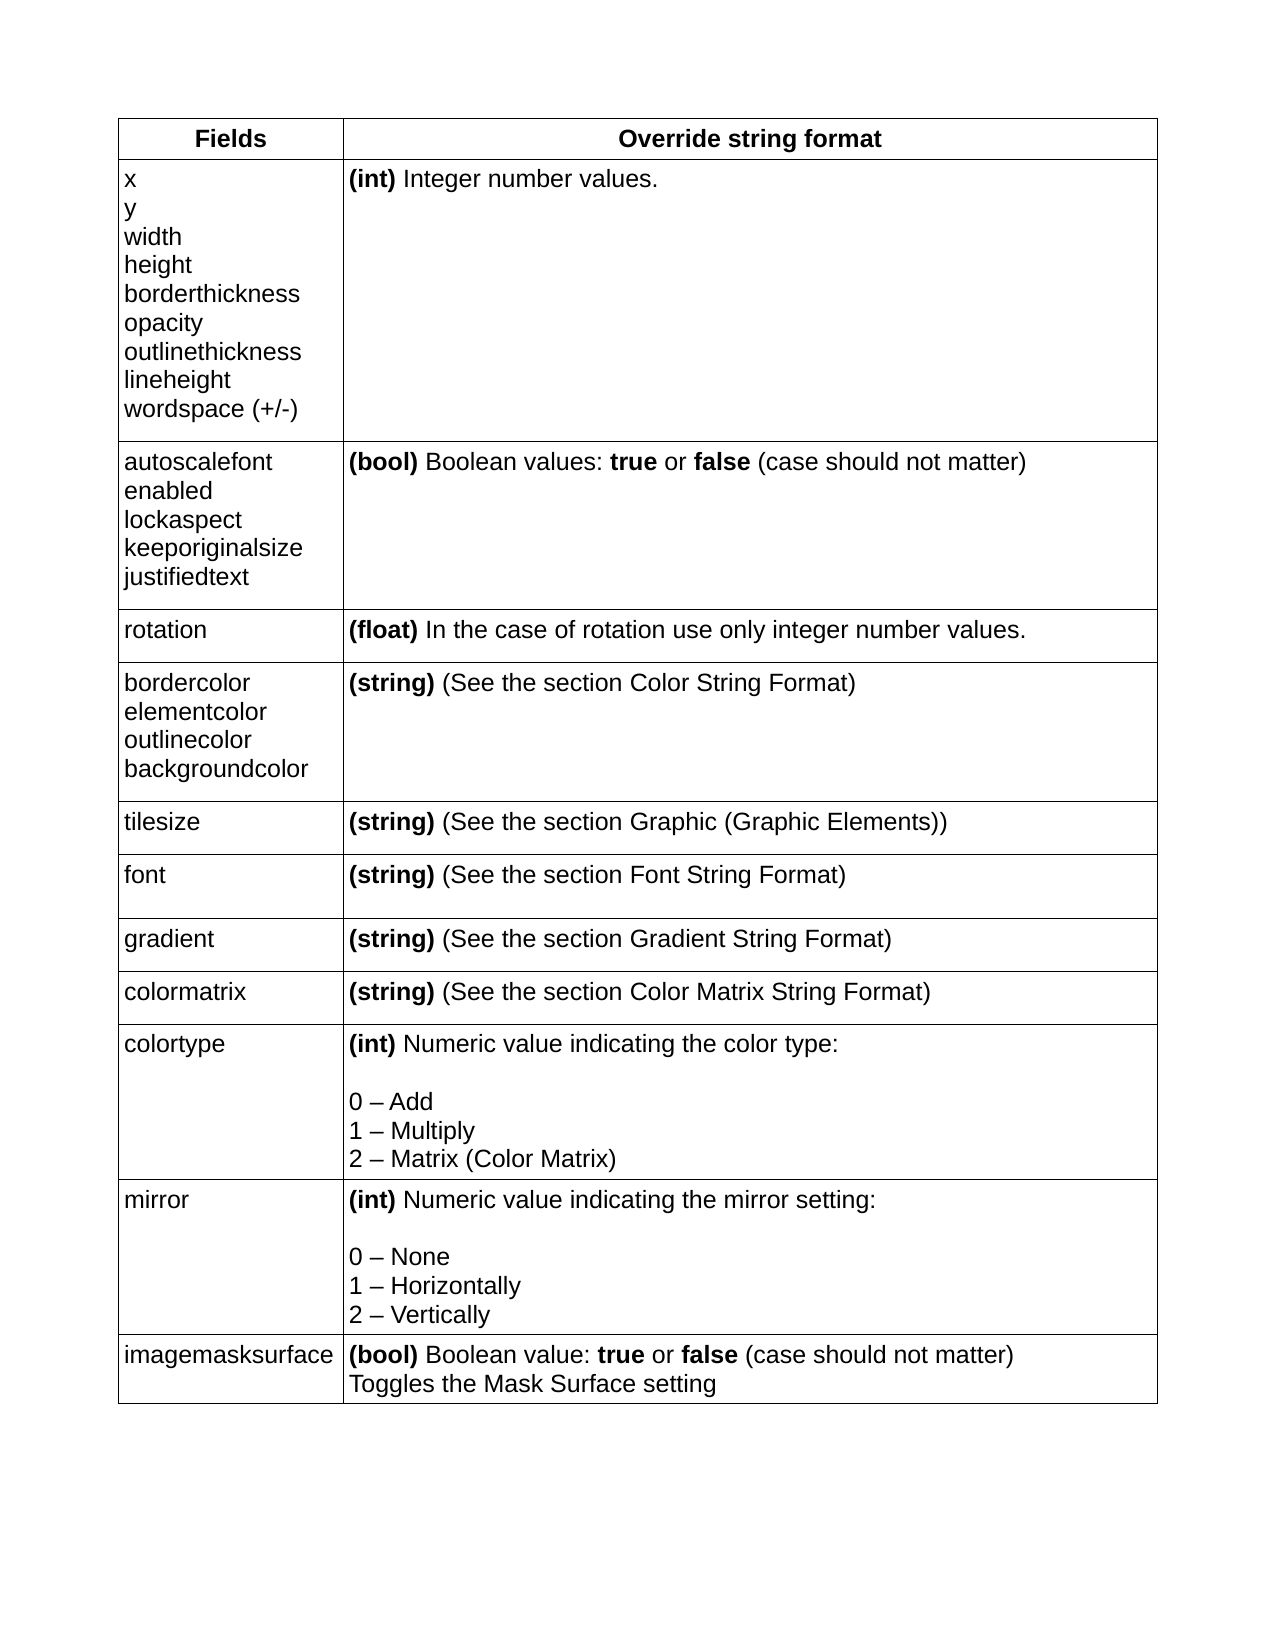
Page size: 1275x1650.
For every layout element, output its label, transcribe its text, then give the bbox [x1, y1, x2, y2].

table_cell (string) (See the section Graphic (Graphic Elements)) [344, 802, 1157, 854]
table_cell font [119, 855, 343, 918]
table_header Fields [119, 119, 343, 158]
table_cell (int) Numeric value indicating the color type: 0 – Add 1 – Multiply 2 – Matrix (Color Matrix) [344, 1025, 1157, 1179]
table_cell mirror [119, 1180, 343, 1334]
table_cell (int) Integer number values. [344, 160, 1157, 441]
table_cell gradient [119, 919, 343, 971]
table_cell x y width height borderthickness opacity outlinethickness lineheight wordspace (+/-) [119, 160, 343, 441]
table_header Override string format [344, 119, 1157, 158]
table_cell (string) (See the section Color String Format) [344, 663, 1157, 801]
table_cell (string) (See the section Font String Format) [344, 855, 1157, 918]
table_cell rotation [119, 610, 343, 662]
table_cell (float) In the case of rotation use only integer number values. [344, 610, 1157, 662]
table_cell colortype [119, 1025, 343, 1179]
table_cell colormatrix [119, 972, 343, 1024]
table_cell autoscalefont enabled lockaspect keeporiginalsize justifiedtext [119, 442, 343, 609]
table_cell bordercolor elementcolor outlinecolor backgroundcolor [119, 663, 343, 801]
table_cell (bool) Boolean value: true or false (case should not matter) Toggles the Mask Surface setting [344, 1335, 1157, 1403]
table_cell imagemasksurface [119, 1335, 343, 1403]
table_cell (string) (See the section Gradient String Format) [344, 919, 1157, 971]
table_cell (string) (See the section Color Matrix String Format) [344, 972, 1157, 1024]
table_cell (int) Numeric value indicating the mirror setting: 0 – None 1 – Horizontally 2 – Vertically [344, 1180, 1157, 1334]
table_cell tilesize [119, 802, 343, 854]
table_cell (bool) Boolean values: true or false (case should not matter) [344, 442, 1157, 609]
